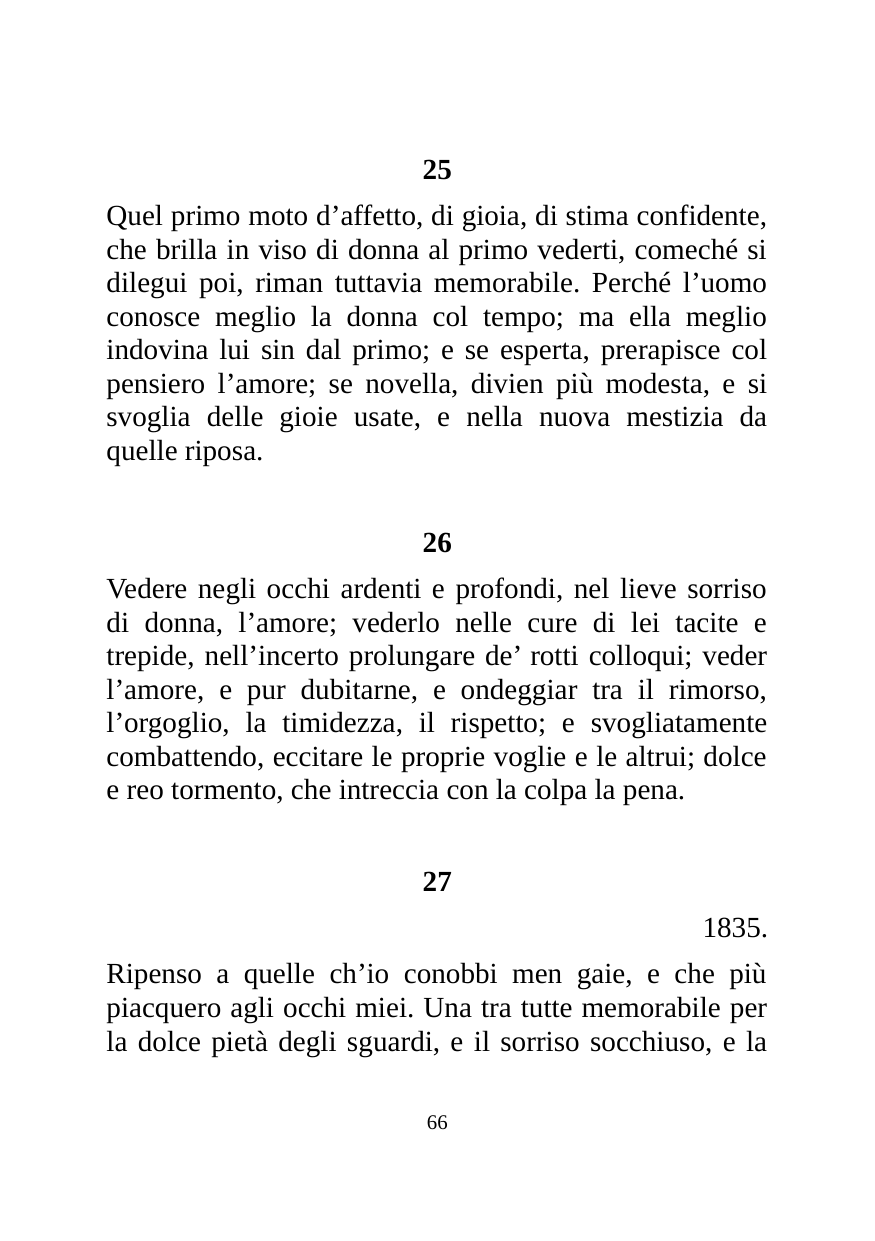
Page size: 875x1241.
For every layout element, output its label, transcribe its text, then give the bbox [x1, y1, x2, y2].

text 26 [106, 525, 768, 559]
text Ripenso a quelle ch’io conobbi men gaie, e che più piacquero agli occhi miei. Una tra tutte memorabile per la dolce pietà degli sguardi, e il sorriso socchiuso, e la [106, 957, 768, 1057]
text 27 [106, 864, 768, 898]
text 25 [106, 152, 768, 186]
text Vedere negli occhi ardenti e profondi, nel lieve sorriso di donna, l’amore; vederlo nelle cure di lei tacite e trepide, nell’incerto prolungare de’ rotti colloqui; veder l’amore, e pur dubitarne, e ondeggiar tra il rimorso, l’orgoglio, la timidezza, il rispetto; e svogliatamente combattendo, eccitare le proprie voglie e le altrui; dolce e reo tormento, che intreccia con la colpa la pena. [106, 571, 768, 806]
text Quel primo moto d’affetto, di gioia, di stima confidente, che brilla in viso di donna al primo vederti, comeché si dilegui poi, riman tuttavia memorabile. Perché l’uomo conosce meglio la donna col tempo; ma ella meglio indovina lui sin dal primo; e se esperta, prerapisce col pensiero l’amore; se novella, divien più modesta, e si svoglia delle gioie usate, e nella nuova mestizia da quelle riposa. [106, 198, 768, 467]
text 1835. [106, 911, 768, 944]
